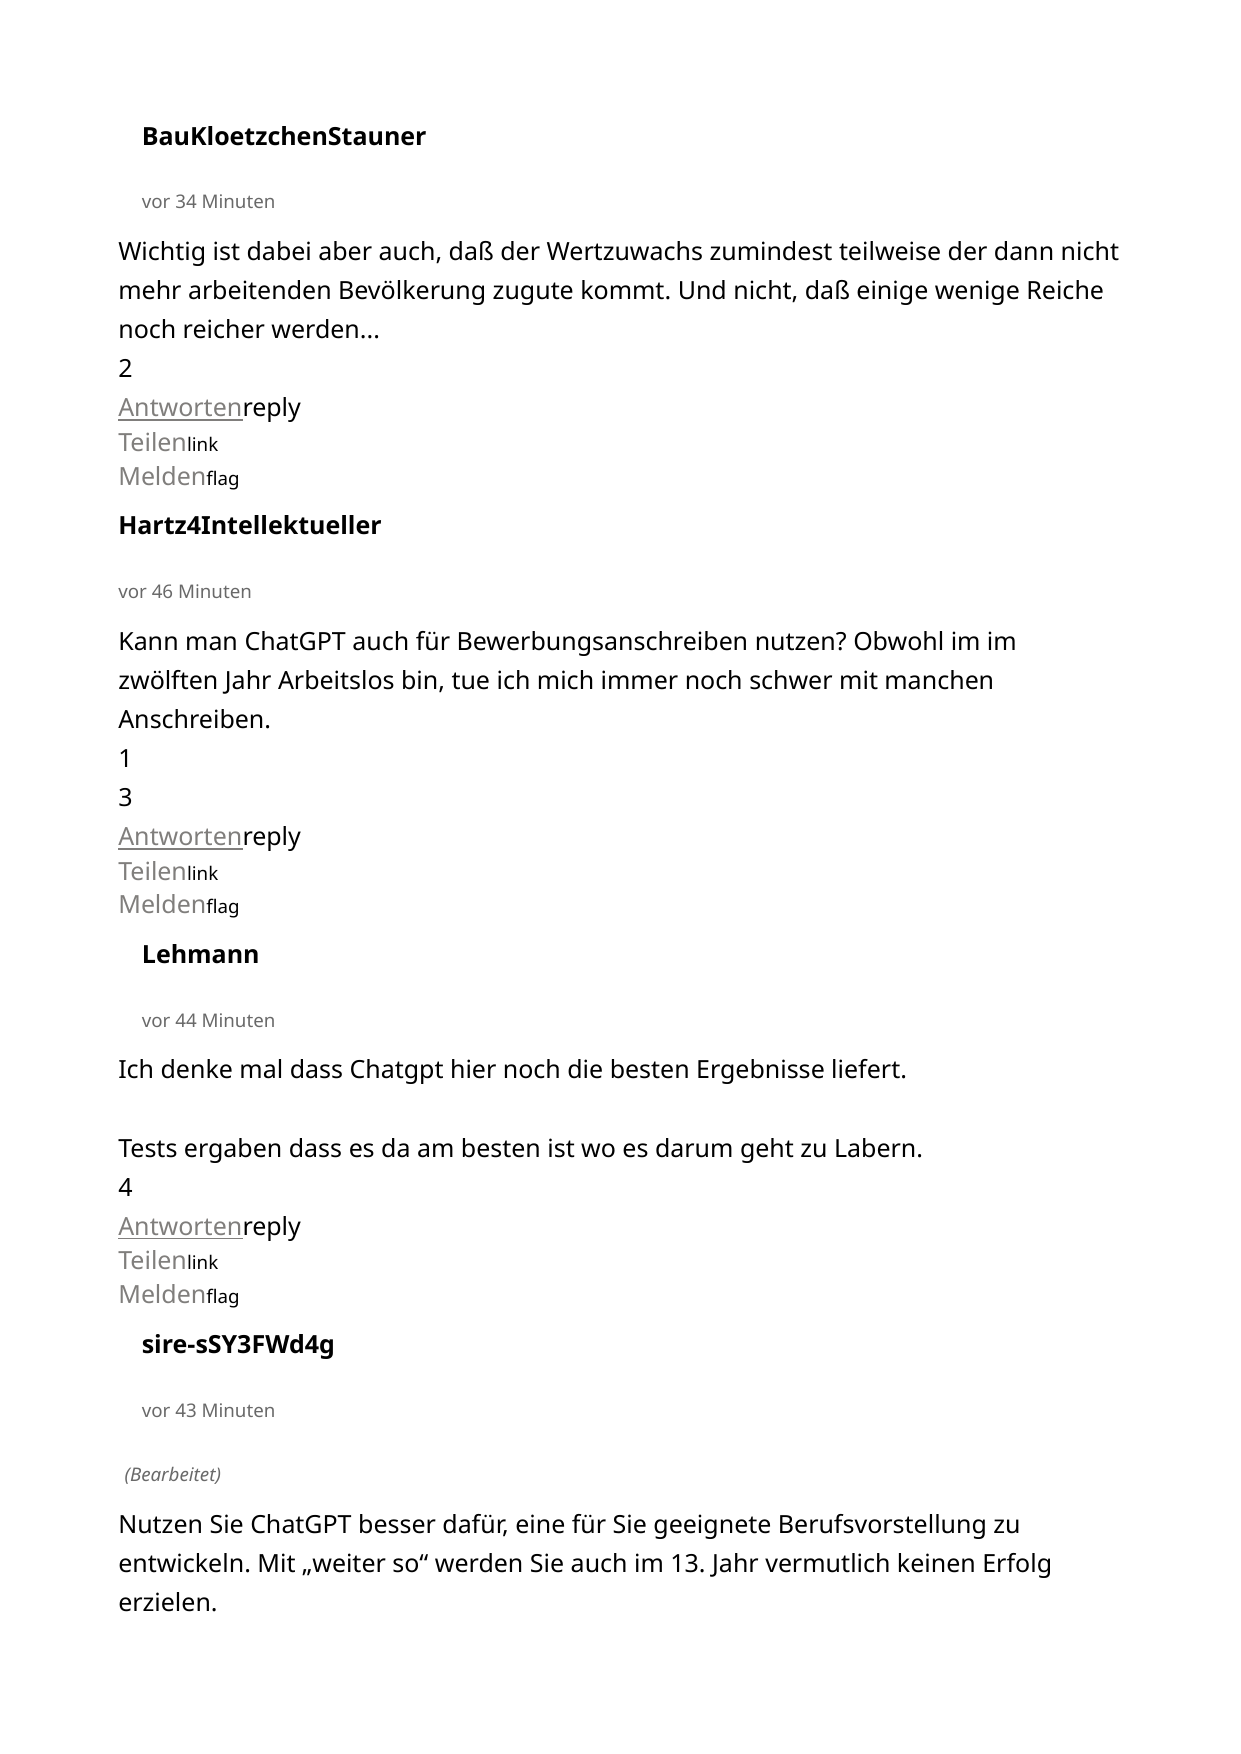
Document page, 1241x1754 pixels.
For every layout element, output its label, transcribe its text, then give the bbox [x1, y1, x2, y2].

text vor 43 Minuten [142, 1397, 1117, 1423]
text 3 [118, 780, 1122, 814]
text Wichtig ist dabei aber auch, daß der Wertzuwachs zumindest teilweise der dann nicht mehr arbeitenden Bevölkerung zugute kommt. Und nicht, daß einige wenige Reiche noch reicher werden... [118, 233, 1122, 346]
text vor 46 Minuten [118, 578, 1117, 604]
text Teilenlink [118, 853, 1122, 887]
text Antwortenreply [118, 1209, 1122, 1243]
text Antwortenreply [118, 819, 1122, 853]
text Antwortenreply [118, 390, 1122, 424]
text Teilenlink [118, 424, 1122, 458]
text Kann man ChatGPT auch für Bewerbungsanschreiben nutzen? Obwohl im im zwölften Jahr Arbeitslos bin, tue ich mich immer noch schwer mit manchen Anschreiben. [118, 623, 1122, 736]
text sire-sSY3FWd4g [142, 1327, 1114, 1361]
text Ich denke mal dass Chatgpt hier noch die besten Ergebnisse liefert. Tests ergaben dass es da am besten ist wo es darum geht zu Labern. [118, 1052, 1122, 1164]
text Hartz4Intellektueller [118, 508, 1114, 542]
text Nutzen Sie ChatGPT besser dafür, eine für Sie geeignete Berufsvorstellung zu entwickeln. Mit „weiter so“ werden Sie auch im 13. Jahr vermutlich keinen Erfolg erzielen. [118, 1506, 1122, 1619]
text Meldenflag [118, 1277, 1122, 1311]
text (Bearbeitet) [118, 1458, 1122, 1486]
text 4 [118, 1170, 1122, 1204]
text Meldenflag [118, 458, 1122, 492]
text Meldenflag [118, 887, 1122, 921]
text BauKloetzchenStauner [142, 118, 1114, 152]
text 2 [118, 351, 1122, 385]
text Lehmann [142, 937, 1114, 971]
text 1 [118, 741, 1122, 775]
text vor 44 Minuten [142, 1007, 1117, 1033]
text Teilenlink [118, 1243, 1122, 1277]
text vor 34 Minuten [142, 188, 1117, 214]
